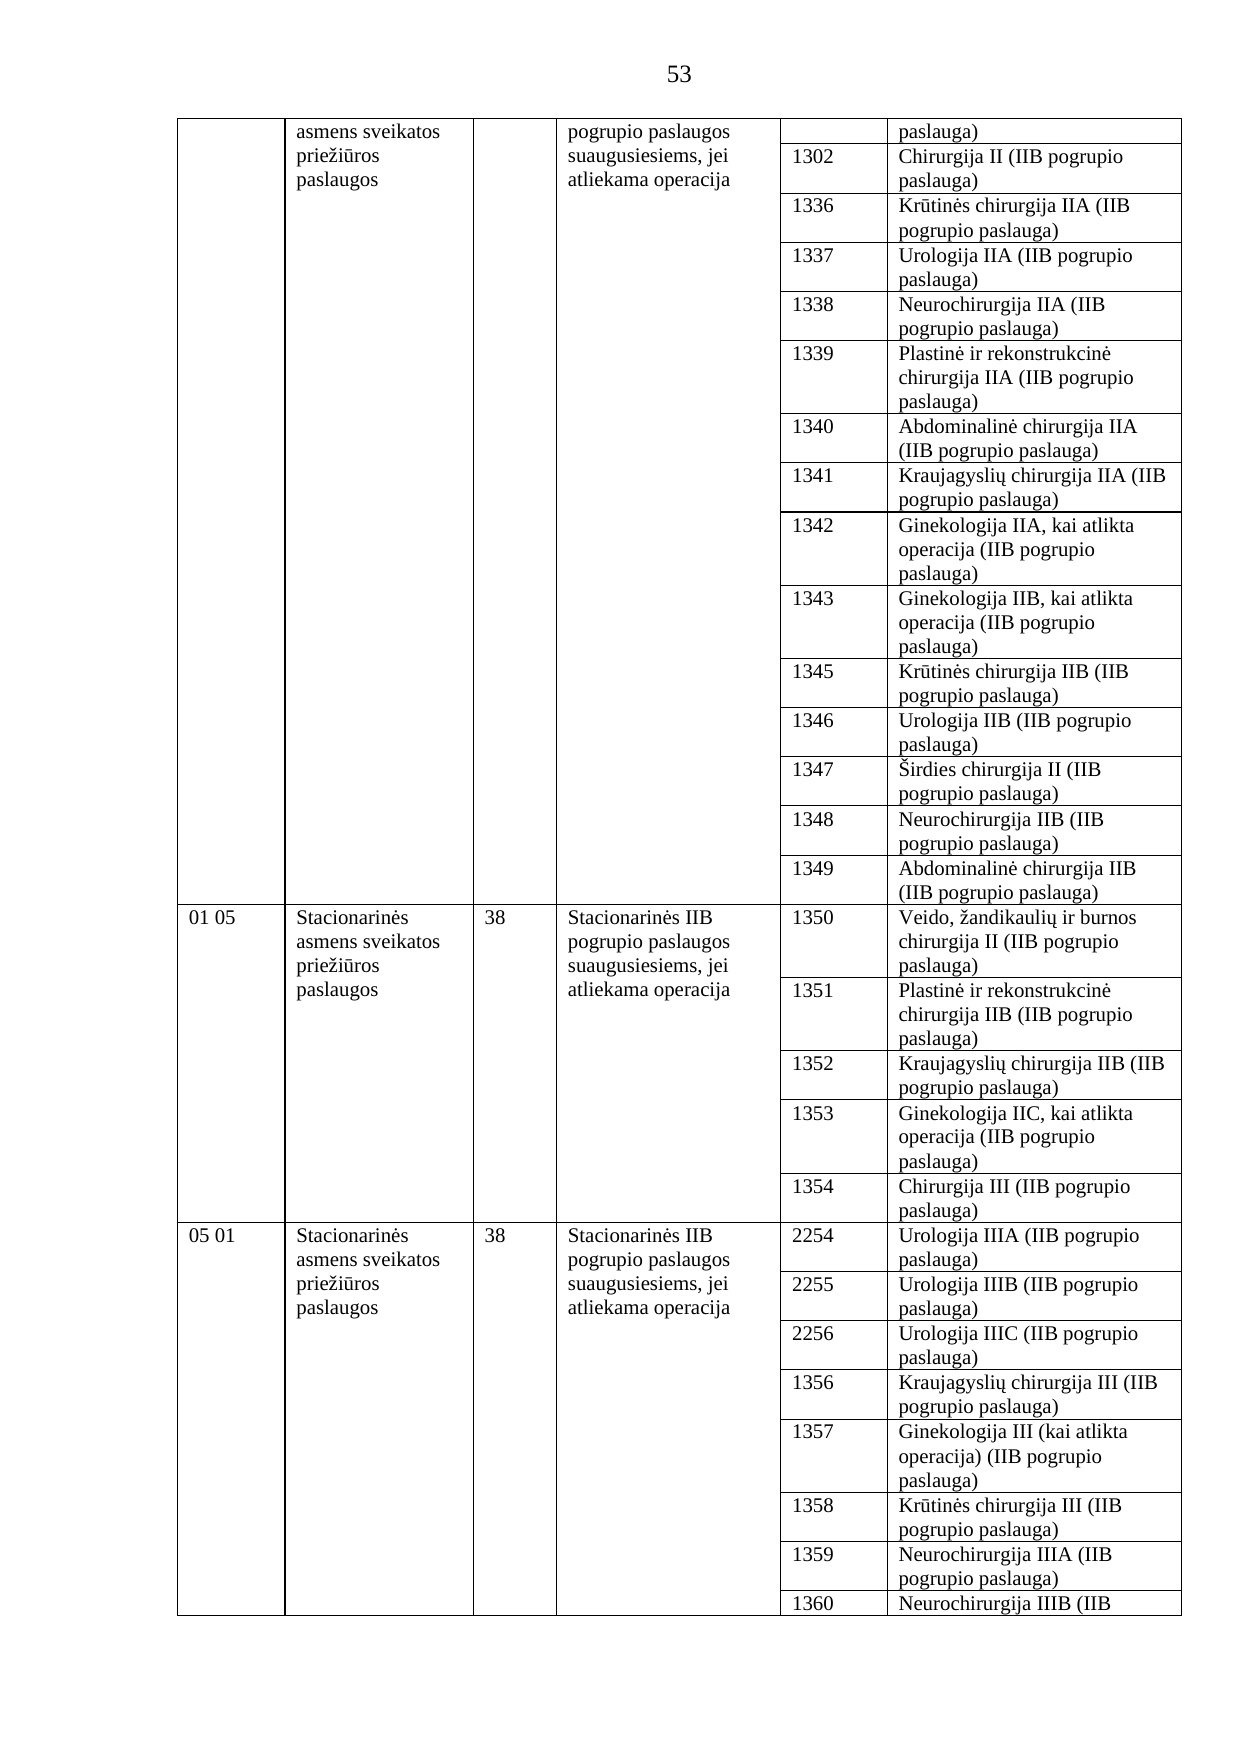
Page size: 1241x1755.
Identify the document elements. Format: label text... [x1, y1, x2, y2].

table_cell 1348 [781, 806, 887, 854]
table_cell [474, 119, 556, 904]
table_cell Ginekologija IIC, kai atlikta operacija (IIB pogrupio paslauga) [888, 1100, 1181, 1173]
table_cell 05 01 [178, 1223, 284, 1615]
table_cell [178, 119, 284, 904]
table_cell 1350 [781, 905, 887, 977]
table_cell 1352 [781, 1051, 887, 1099]
table_cell 2256 [781, 1321, 887, 1369]
table_cell 01 05 [178, 905, 284, 1222]
table_cell pogrupio paslaugos suaugusiesiems, jei atliekama operacija [557, 119, 780, 904]
table_cell 1356 [781, 1370, 887, 1418]
table_cell Krūtinės chirurgija IIB (IIB pogrupio paslauga) [888, 659, 1181, 707]
table_cell Stacionarinės asmens sveikatos priežiūros paslaugos [286, 905, 473, 1222]
table_cell 1354 [781, 1174, 887, 1222]
table_cell Ginekologija III (kai atlikta operacija) (IIB pogrupio paslauga) [888, 1420, 1181, 1492]
table_cell 1360 [781, 1591, 887, 1615]
table_cell 1349 [781, 856, 887, 904]
table_cell 1353 [781, 1100, 887, 1173]
table_cell Urologija IIIA (IIB pogrupio paslauga) [888, 1223, 1181, 1271]
table_cell 1351 [781, 978, 887, 1050]
table_cell Neurochirurgija IIIA (IIB pogrupio paslauga) [888, 1542, 1181, 1590]
table_cell Urologija IIA (IIB pogrupio paslauga) [888, 243, 1181, 291]
table_cell asmens sveikatos priežiūros paslaugos [286, 119, 473, 904]
table_cell 1340 [781, 414, 887, 462]
table_cell 1343 [781, 586, 887, 658]
table_cell Kraujagyslių chirurgija IIA (IIB pogrupio paslauga) [888, 463, 1181, 511]
table_cell 1347 [781, 757, 887, 805]
table_cell 1341 [781, 463, 887, 511]
table_cell 38 [474, 905, 556, 1222]
table_cell Urologija IIIC (IIB pogrupio paslauga) [888, 1321, 1181, 1369]
table_cell Abdominalinė chirurgija IIA (IIB pogrupio paslauga) [888, 414, 1181, 462]
table_cell 1357 [781, 1420, 887, 1492]
table_cell 1359 [781, 1542, 887, 1590]
table_cell 1342 [781, 513, 887, 585]
table_cell 1336 [781, 194, 887, 242]
table_cell Plastinė ir rekonstrukcinė chirurgija IIA (IIB pogrupio paslauga) [888, 341, 1181, 413]
table_cell Ginekologija IIA, kai atlikta operacija (IIB pogrupio paslauga) [888, 513, 1181, 585]
table_cell Stacionarinės IIB pogrupio paslaugos suaugusiesiems, jei atliekama operacija [557, 905, 780, 1222]
table_cell 2254 [781, 1223, 887, 1271]
table_cell Neurochirurgija IIB (IIB pogrupio paslauga) [888, 806, 1181, 854]
table_cell 1345 [781, 659, 887, 707]
table_cell Abdominalinė chirurgija IIB (IIB pogrupio paslauga) [888, 856, 1181, 904]
table_cell Neurochirurgija IIIB (IIB [888, 1591, 1181, 1615]
table_cell 1337 [781, 243, 887, 291]
table_cell Kraujagyslių chirurgija IIB (IIB pogrupio paslauga) [888, 1051, 1181, 1099]
table_cell 38 [474, 1223, 556, 1615]
table_cell Chirurgija II (IIB pogrupio paslauga) [888, 144, 1181, 192]
table_cell 1346 [781, 708, 887, 756]
table_cell Ginekologija IIB, kai atlikta operacija (IIB pogrupio paslauga) [888, 586, 1181, 658]
table_cell 1339 [781, 341, 887, 413]
table_cell 1358 [781, 1493, 887, 1541]
table_cell Širdies chirurgija II (IIB pogrupio paslauga) [888, 757, 1181, 805]
table_cell paslauga) [888, 119, 1181, 143]
table_cell 1338 [781, 292, 887, 340]
table_cell Krūtinės chirurgija III (IIB pogrupio paslauga) [888, 1493, 1181, 1541]
table_cell Veido, žandikaulių ir burnos chirurgija II (IIB pogrupio paslauga) [888, 905, 1181, 977]
table_cell Krūtinės chirurgija IIA (IIB pogrupio paslauga) [888, 194, 1181, 242]
table_cell Urologija IIIB (IIB pogrupio paslauga) [888, 1272, 1181, 1320]
table_cell Kraujagyslių chirurgija III (IIB pogrupio paslauga) [888, 1370, 1181, 1418]
table_cell Neurochirurgija IIA (IIB pogrupio paslauga) [888, 292, 1181, 340]
table_cell 2255 [781, 1272, 887, 1320]
table_cell Stacionarinės IIB pogrupio paslaugos suaugusiesiems, jei atliekama operacija [557, 1223, 780, 1615]
table_cell Chirurgija III (IIB pogrupio paslauga) [888, 1174, 1181, 1222]
table_cell Urologija IIB (IIB pogrupio paslauga) [888, 708, 1181, 756]
table_cell [781, 119, 887, 143]
table_cell Stacionarinės asmens sveikatos priežiūros paslaugos [286, 1223, 473, 1615]
table_cell 1302 [781, 144, 887, 192]
table_cell Plastinė ir rekonstrukcinė chirurgija IIB (IIB pogrupio paslauga) [888, 978, 1181, 1050]
